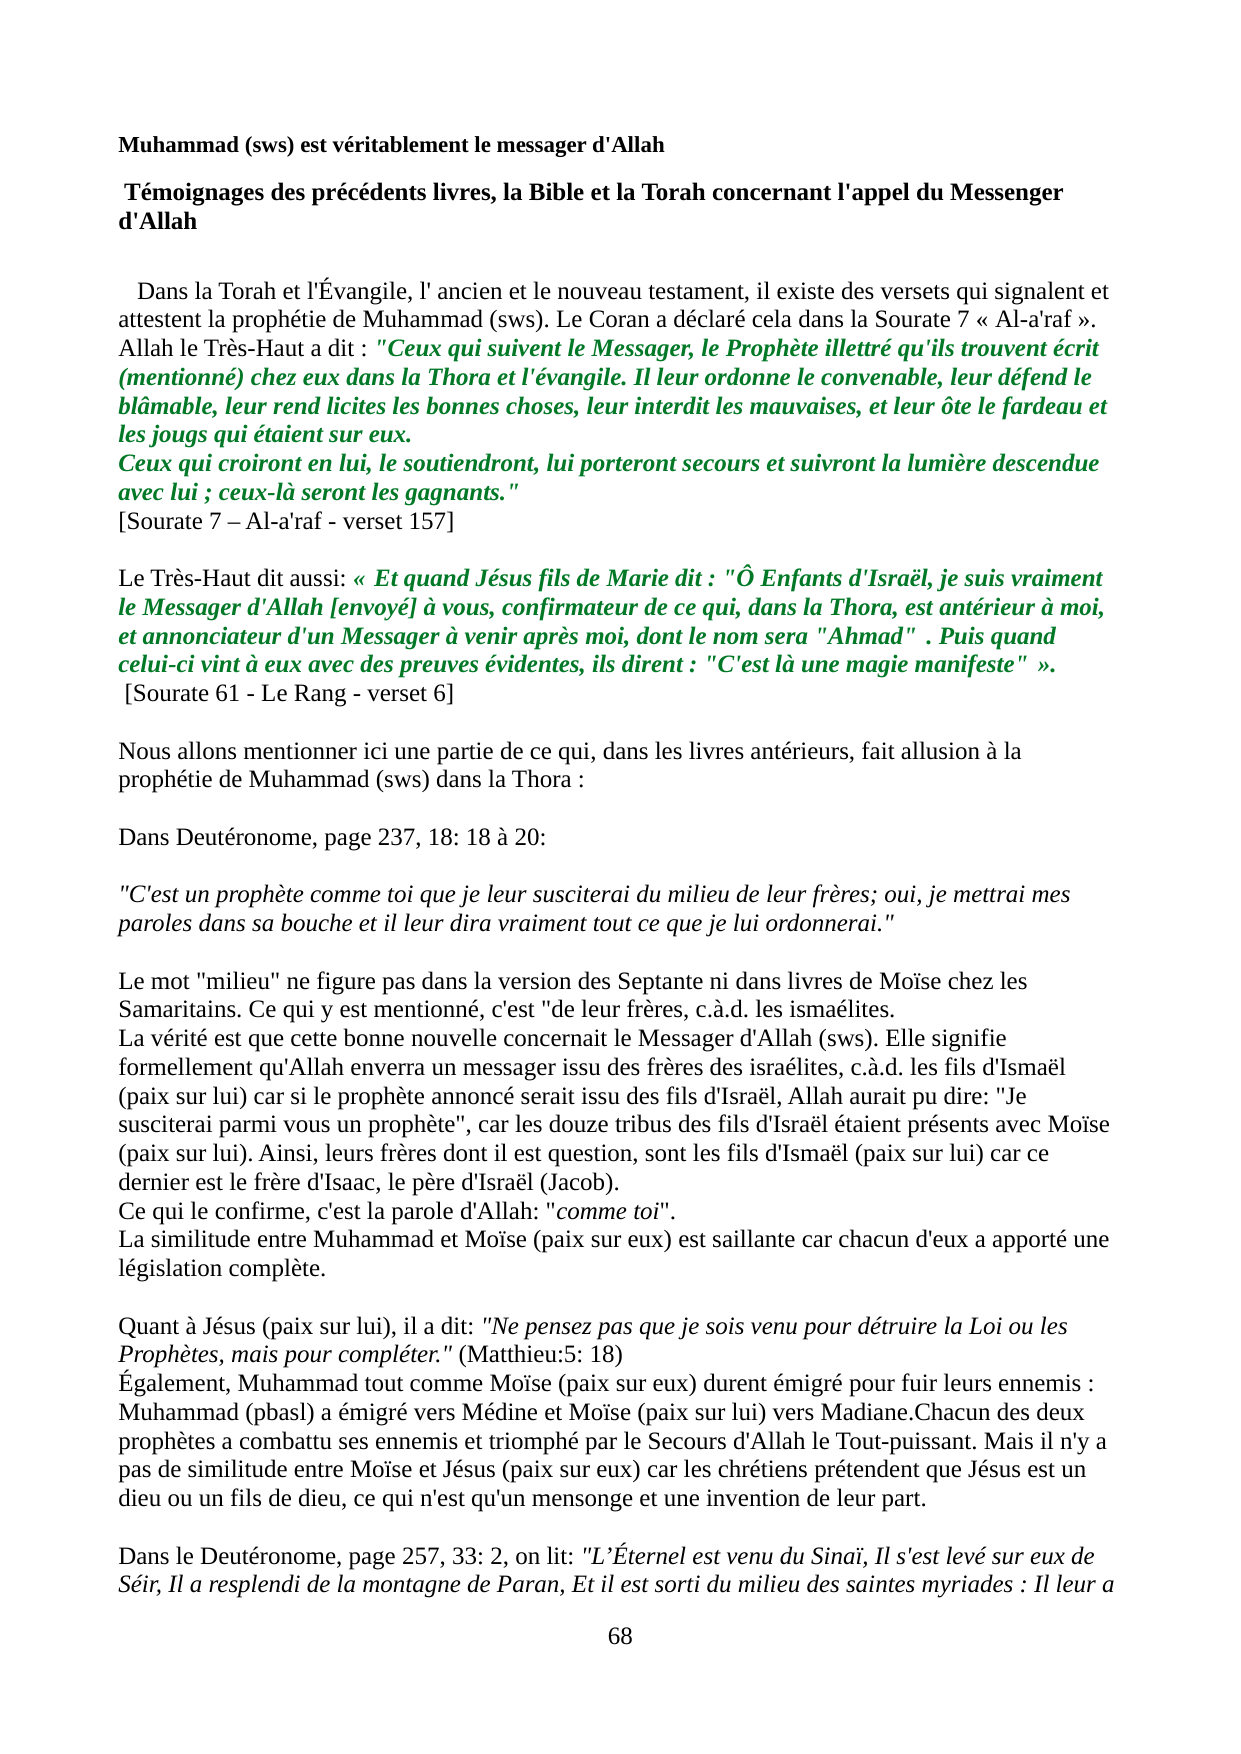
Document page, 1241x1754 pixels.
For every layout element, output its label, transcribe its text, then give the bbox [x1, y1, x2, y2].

text Témoignages des précédents livres, la Bible et la Torah concernant l'appel du Messenger d'Allah [118, 177, 1122, 234]
text La vérité est que cette bonne nouvelle concernait le Messager d'Allah (sws). Elle signifie formellement qu'Allah enverra un messager issu des frères des israélites, c.à.d. les fils d'Ismaël (paix sur lui) car si le prophète annoncé serait issu des fils d'Israël, Allah aurait pu dire: "Je susciterai parmi vous un prophète", car les douze tribus des fils d'Israël étaient présents avec Moïse (paix sur lui). Ainsi, leurs frères dont il est question, sont les fils d'Ismaël (paix sur lui) car ce dernier est le frère d'Isaac, le père d'Israël (Jacob). [118, 1023, 1122, 1196]
text La similitude entre Muhammad et Moïse (paix sur eux) est saillante car chacun d'eux a apporté une législation complète. [118, 1224, 1122, 1282]
text "C'est un prophète comme toi que je leur susciterai du milieu de leur frères; oui, je mettrai mes paroles dans sa bouche et il leur dira vraiment tout ce que je lui ordonnerai." [118, 879, 1122, 937]
text Quant à Jésus (paix sur lui), il a dit: "Ne pensez pas que je sois venu pour détruire la Loi ou les Prophètes, mais pour compléter." (Matthieu:5: 18) [118, 1311, 1122, 1368]
text Dans la Torah et l'Évangile, l' ancien et le nouveau testament, il existe des versets qui signalent et attestent la prophétie de Muhammad (sws). Le Coran a déclaré cela dans la Sourate 7 « Al-a'raf ». [118, 276, 1122, 333]
text Le mot "milieu" ne figure pas dans la version des Septante ni dans livres de Moïse chez les Samaritains. Ce qui y est mentionné, c'est "de leur frères, c.à.d. les ismaélites. [118, 966, 1122, 1023]
text Le Très-Haut dit aussi: « Et quand Jésus fils de Marie dit : "Ô Enfants d'Israël, je suis vraiment le Messager d'Allah [envoyé] à vous, confirmateur de ce qui, dans la Thora, est antérieur à moi, et annonciateur d'un Messager à venir après moi, dont le nom sera "Ahmad" . Puis quand celui-ci vint à eux avec des preuves évidentes, ils dirent : "C'est là une magie manifeste" ». [118, 563, 1122, 678]
text [Sourate 7 – Al-a'raf - verset 157] [118, 506, 1122, 534]
text Nous allons mentionner ici une partie de ce qui, dans les livres antérieurs, fait allusion à la prophétie de Muhammad (sws) dans la Thora : [118, 736, 1122, 793]
text Également, Muhammad tout comme Moïse (paix sur eux) durent émigré pour fuir leurs ennemis : Muhammad (pbasl) a émigré vers Médine et Moïse (paix sur lui) vers Madiane.Chacun des deux prophètes a combattu ses ennemis et triomphé par le Secours d'Allah le Tout-puissant. Mais il n'y a pas de similitude entre Moïse et Jésus (paix sur eux) car les chrétiens prétendent que Jésus est un dieu ou un fils de dieu, ce qui n'est qu'un mensonge et une invention de leur part. [118, 1368, 1122, 1512]
text Ceux qui croiront en lui, le soutiendront, lui porteront secours et suivront la lumière descendue avec lui ; ceux-là seront les gagnants." [118, 448, 1122, 506]
text Ce qui le confirme, c'est la parole d'Allah: "comme toi". [118, 1196, 1122, 1224]
text Dans Deutéronome, page 237, 18: 18 à 20: [118, 822, 1122, 851]
text Allah le Très-Haut a dit : "Ceux qui suivent le Messager, le Prophète illettré qu'ils trouvent écrit (mentionné) chez eux dans la Thora et l'évangile. Il leur ordonne le convenable, leur défend le blâmable, leur rend licites les bonnes choses, leur interdit les mauvaises, et leur ôte le fardeau et les jougs qui étaient sur eux. [118, 333, 1122, 448]
text [Sourate 61 - Le Rang - verset 6] [118, 678, 1122, 707]
text Dans le Deutéronome, page 257, 33: 2, on lit: "L’Éternel est venu du Sinaï, Il s'est levé sur eux de Séir, Il a resplendi de la montagne de Paran, Et il est sorti du milieu des saintes myriades : Il leur a [118, 1541, 1122, 1598]
